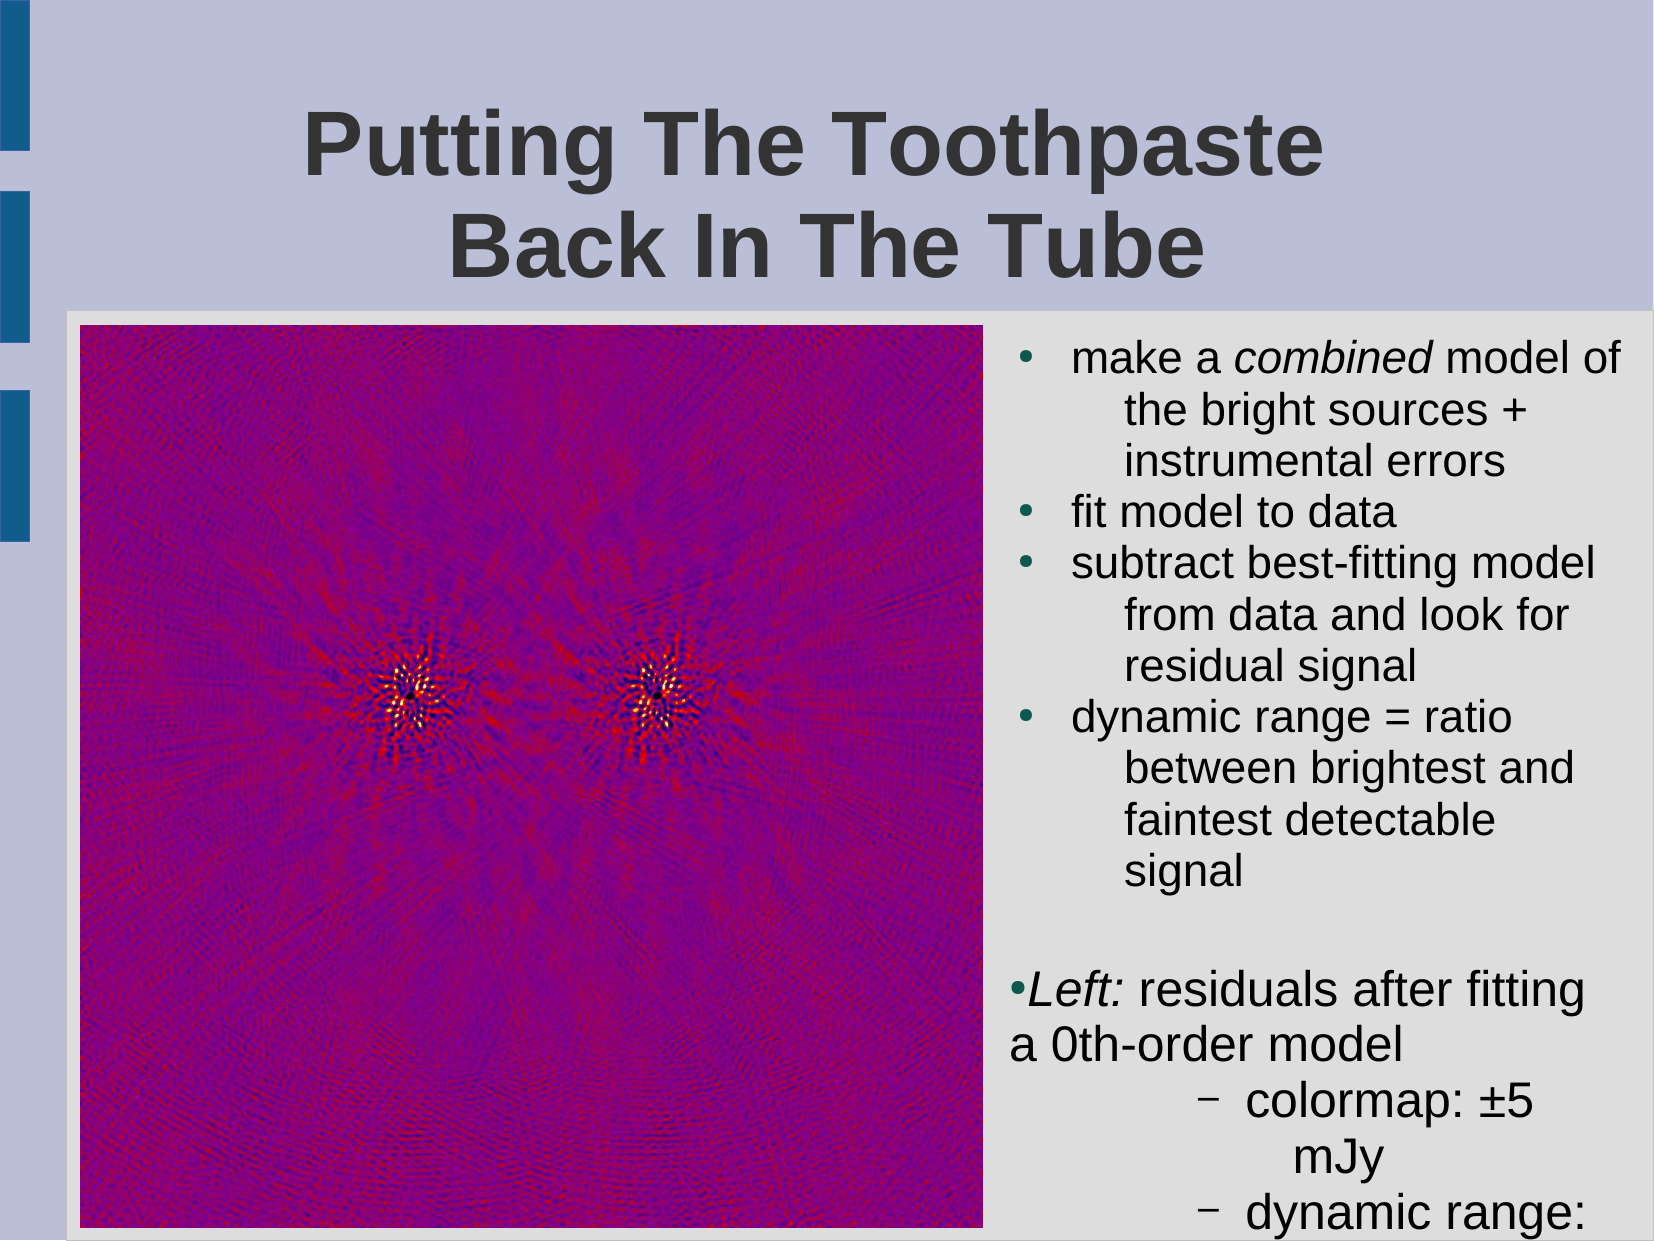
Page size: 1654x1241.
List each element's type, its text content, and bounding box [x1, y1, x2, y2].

list Left: residuals after fitting a 0th-order model colormap: ±5 mJy dynamic range: 1:100 [1009, 960, 1600, 1211]
picture [80, 325, 983, 1228]
title Putting The Toothpaste Back In The Tube [121, 76, 1534, 313]
list make a combined model of the bright sources + instrumental errors fit model to data subtract best-fitting model from data and look for residual signal dynamic range = ratio between brightest and faintest detectable signal [982, 332, 1627, 846]
